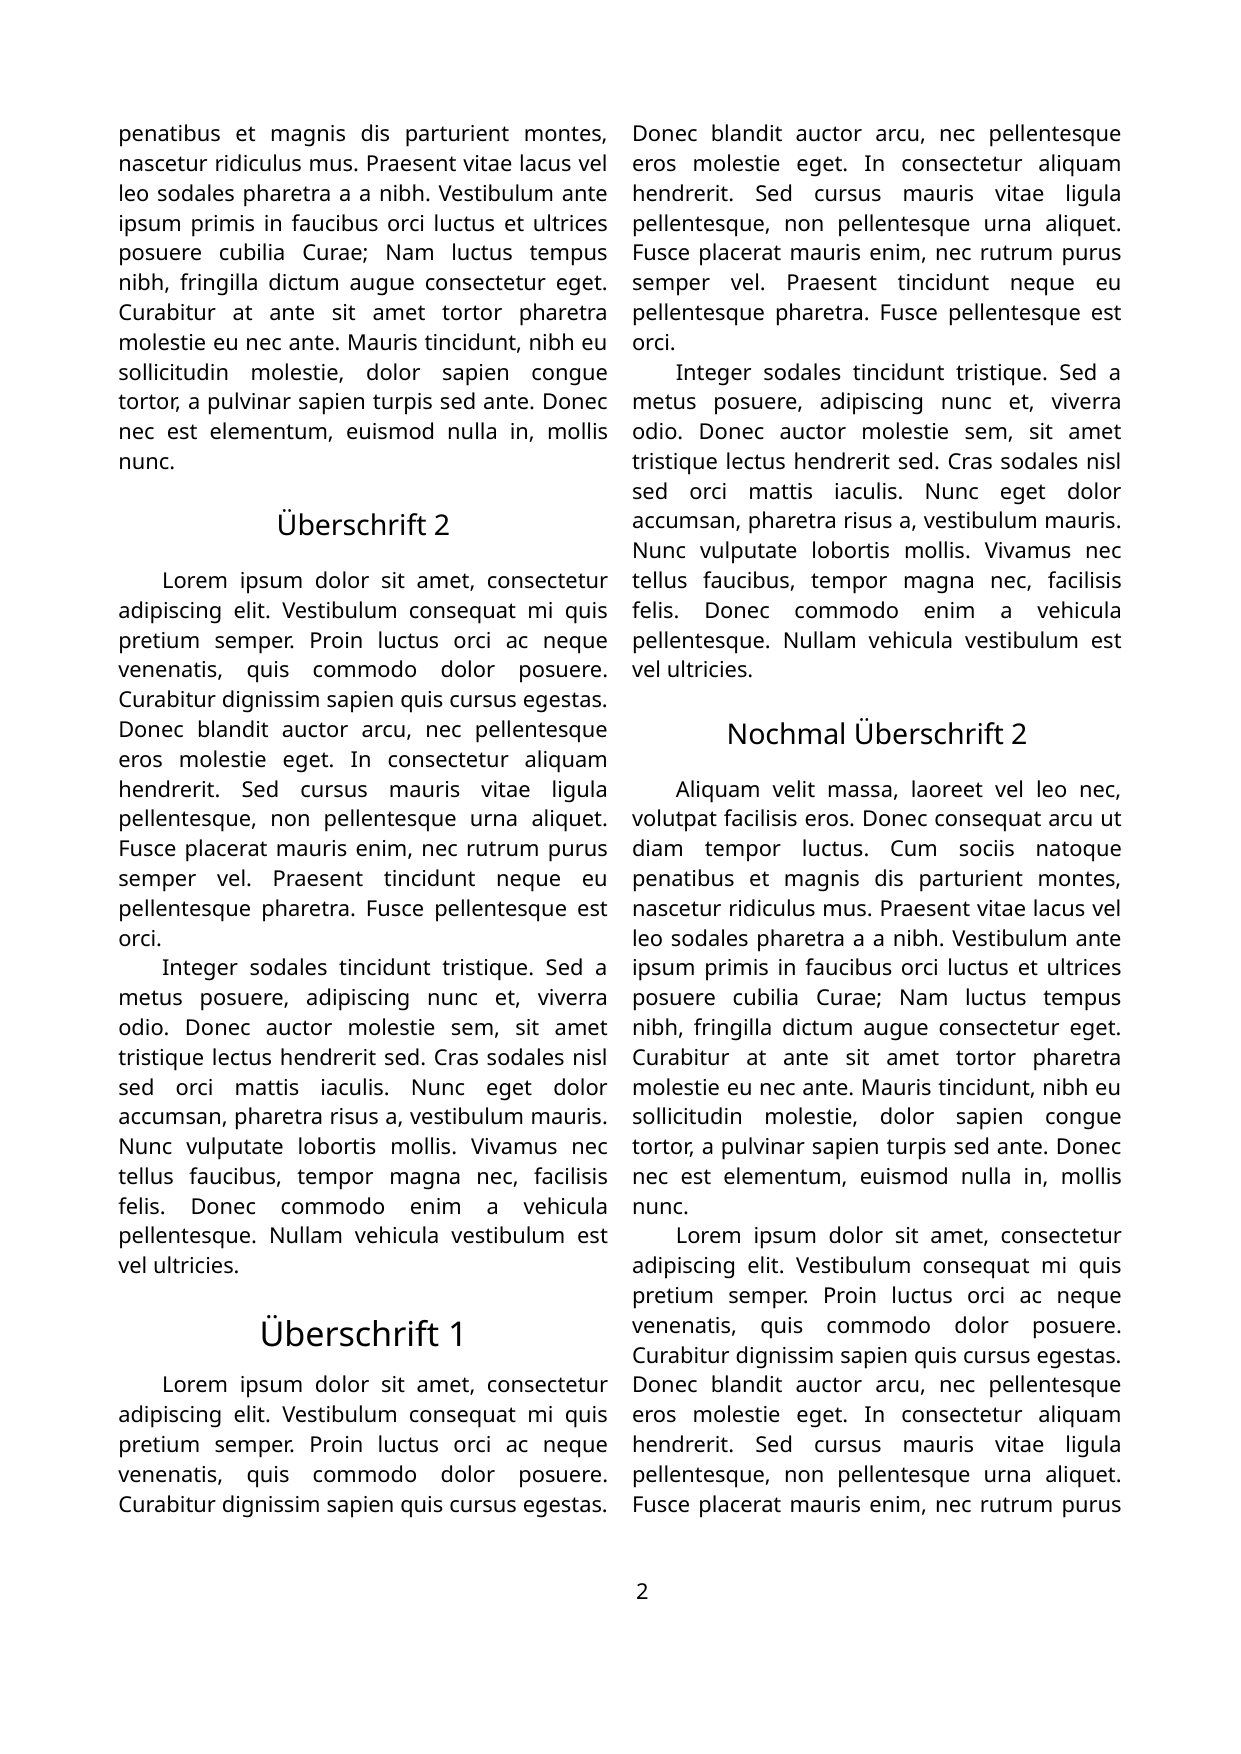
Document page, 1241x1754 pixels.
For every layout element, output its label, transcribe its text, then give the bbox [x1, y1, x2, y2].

text Donec blandit auctor arcu, nec pellentesque eros molestie eget. In consectetur aliquam hendrerit. Sed cursus mauris vitae ligula pellentesque, non pellentesque urna aliquet. Fusce placerat mauris enim, nec rutrum purus semper vel. Praesent tincidunt neque eu pellentesque pharetra. Fusce pellentesque est orci. [632, 118, 1122, 356]
text penatibus et magnis dis parturient montes, nascetur ridiculus mus. Praesent vitae lacus vel leo sodales pharetra a a nibh. Vestibulum ante ipsum primis in faucibus orci luctus et ultrices posuere cubilia Curae; Nam luctus tempus nibh, fringilla dictum augue consectetur eget. Curabitur at ante sit amet tortor pharetra molestie eu nec ante. Mauris tincidunt, nibh eu sollicitudin molestie, dolor sapien congue tortor, a pulvinar sapien turpis sed ante. Donec nec est elementum, euismod nulla in, mollis nunc. [118, 118, 608, 476]
text Integer sodales tincidunt tristique. Sed a metus posuere, adipiscing nunc et, viverra odio. Donec auctor molestie sem, sit amet tristique lectus hendrerit sed. Cras sodales nisl sed orci mattis iaculis. Nunc eget dolor accumsan, pharetra risus a, vestibulum mauris. Nunc vulputate lobortis mollis. Vivamus nec tellus faucibus, tempor magna nec, facilisis felis. Donec commodo enim a vehicula pellentesque. Nullam vehicula vestibulum est vel ultricies. [118, 952, 608, 1280]
subtitle Überschrift 1 [118, 1309, 608, 1356]
text Lorem ipsum dolor sit amet, consectetur adipiscing elit. Vestibulum consequat mi quis pretium semper. Proin luctus orci ac neque venenatis, quis commodo dolor posuere. Curabitur dignissim sapien quis cursus egestas. Donec blandit auctor arcu, nec pellentesque eros molestie eget. In consectetur aliquam hendrerit. Sed cursus mauris vitae ligula pellentesque, non pellentesque urna aliquet. Fusce placerat mauris enim, nec rutrum purus [632, 1220, 1122, 1518]
text Lorem ipsum dolor sit amet, consectetur adipiscing elit. Vestibulum consequat mi quis pretium semper. Proin luctus orci ac neque venenatis, quis commodo dolor posuere. Curabitur dignissim sapien quis cursus egestas. [118, 1365, 608, 1518]
text Integer sodales tincidunt tristique. Sed a metus posuere, adipiscing nunc et, viverra odio. Donec auctor molestie sem, sit amet tristique lectus hendrerit sed. Cras sodales nisl sed orci mattis iaculis. Nunc eget dolor accumsan, pharetra risus a, vestibulum mauris. Nunc vulputate lobortis mollis. Vivamus nec tellus faucibus, tempor magna nec, facilisis felis. Donec commodo enim a vehicula pellentesque. Nullam vehicula vestibulum est vel ultricies. [632, 356, 1122, 684]
subtitle Überschrift 2 [118, 505, 608, 544]
text Aliquam velit massa, laoreet vel leo nec, volutpat facilisis eros. Donec consequat arcu ut diam tempor luctus. Cum sociis natoque penatibus et magnis dis parturient montes, nascetur ridiculus mus. Praesent vitae lacus vel leo sodales pharetra a a nibh. Vestibulum ante ipsum primis in faucibus orci luctus et ultrices posuere cubilia Curae; Nam luctus tempus nibh, fringilla dictum augue consectetur eget. Curabitur at ante sit amet tortor pharetra molestie eu nec ante. Mauris tincidunt, nibh eu sollicitudin molestie, dolor sapien congue tortor, a pulvinar sapien turpis sed ante. Donec nec est elementum, euismod nulla in, mollis nunc. [632, 758, 1122, 1220]
text Lorem ipsum dolor sit amet, consectetur adipiscing elit. Vestibulum consequat mi quis pretium semper. Proin luctus orci ac neque venenatis, quis commodo dolor posuere. Curabitur dignissim sapien quis cursus egestas. Donec blandit auctor arcu, nec pellentesque eros molestie eget. In consectetur aliquam hendrerit. Sed cursus mauris vitae ligula pellentesque, non pellentesque urna aliquet. Fusce placerat mauris enim, nec rutrum purus semper vel. Praesent tincidunt neque eu pellentesque pharetra. Fusce pellentesque est orci. [118, 550, 608, 952]
subtitle Nochmal Überschrift 2 [632, 714, 1122, 752]
